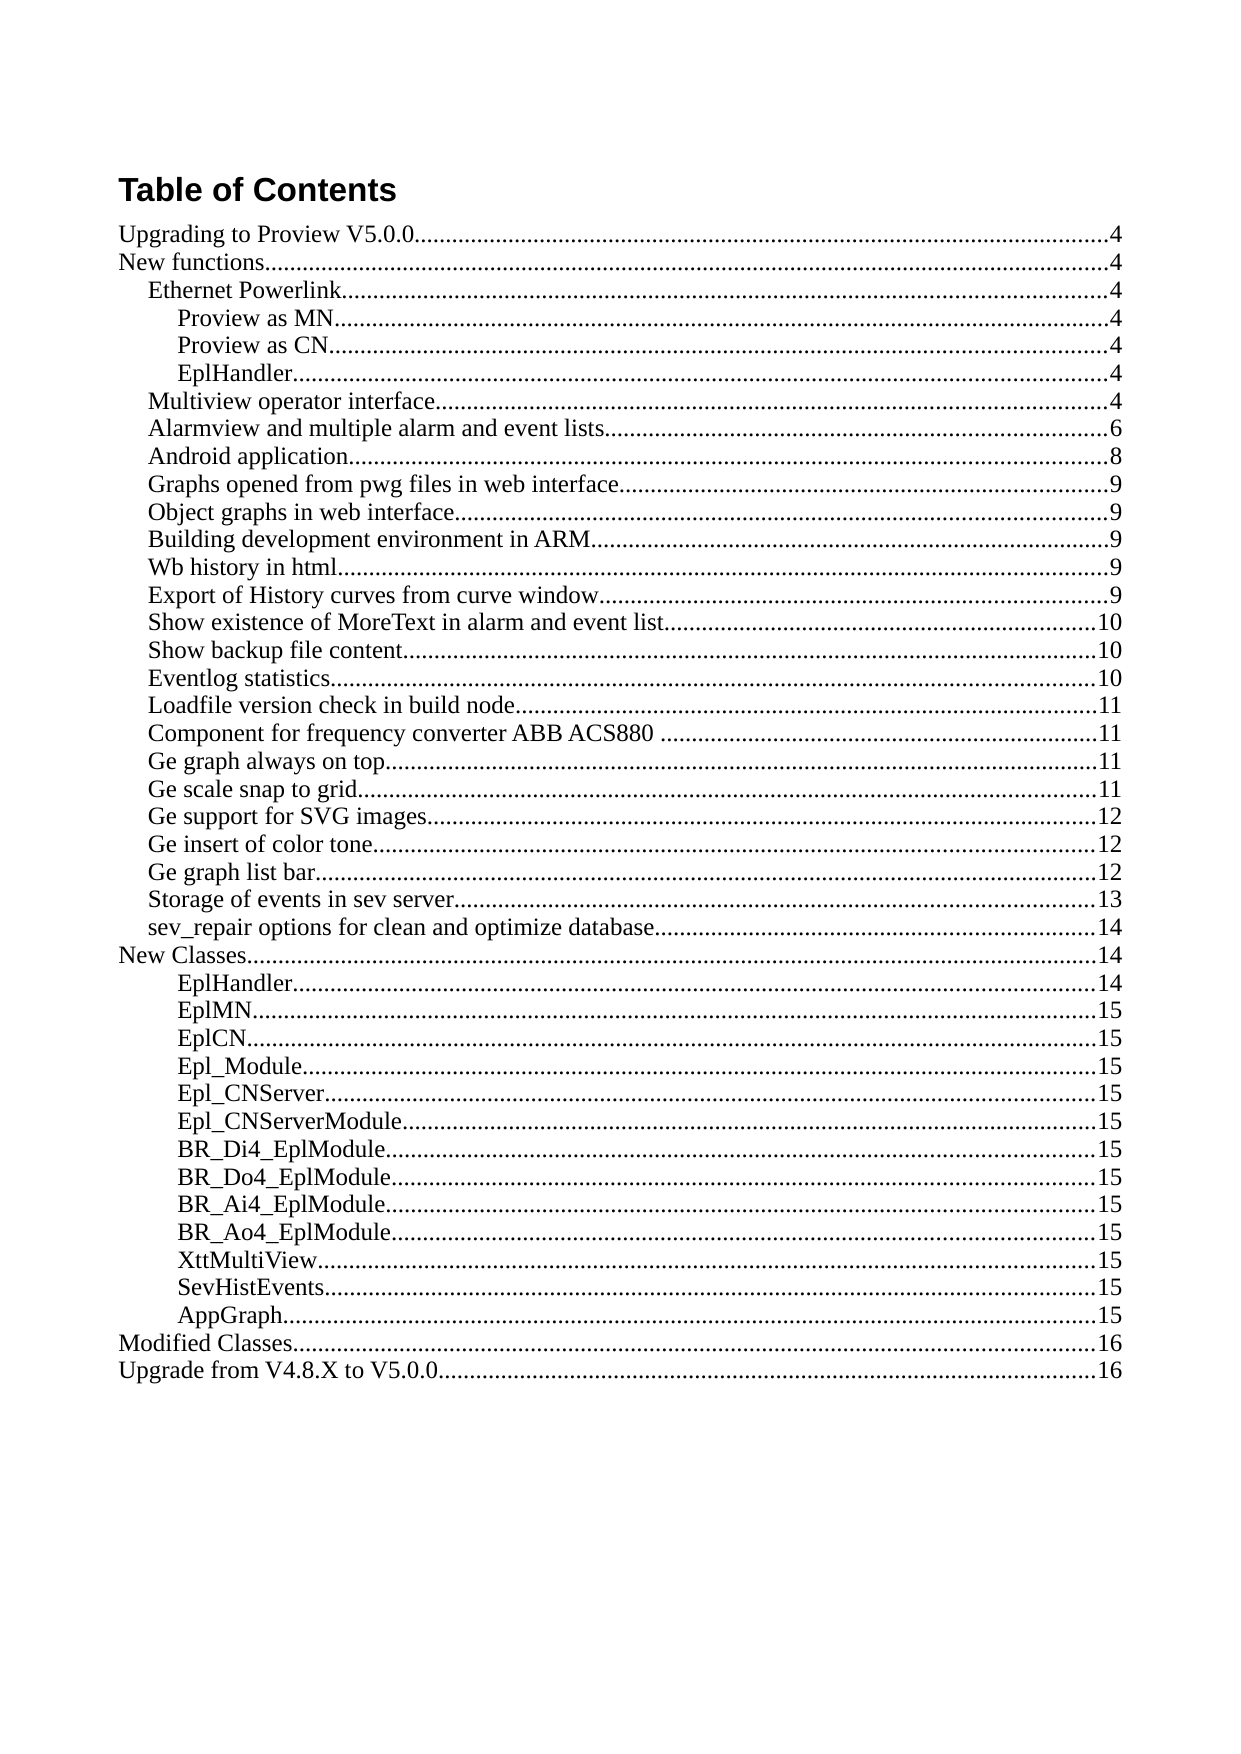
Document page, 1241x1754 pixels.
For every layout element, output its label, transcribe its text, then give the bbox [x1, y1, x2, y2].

text Modified Classes 16 [118, 1329, 1122, 1357]
text Storage of events in sev server 13 [148, 886, 1122, 913]
text Wb history in html 9 [148, 553, 1122, 581]
text EplHandler 4 [177, 359, 1122, 387]
text Export of History curves from curve window 9 [148, 581, 1122, 608]
subtitle Table of Contents [118, 171, 1122, 208]
text Ge insert of color tone 12 [148, 830, 1122, 858]
text New Classes 14 [118, 941, 1122, 969]
text Ge support for SVG images 12 [148, 802, 1122, 830]
text Proview as MN 4 [177, 304, 1122, 331]
text EplHandler 14 [177, 969, 1122, 996]
text EplMN 15 [177, 996, 1122, 1024]
text XttMultiView 15 [177, 1246, 1122, 1273]
text Alarmview and multiple alarm and event lists 6 [148, 414, 1122, 442]
text BR_Di4_EplModule 15 [177, 1135, 1122, 1163]
text Upgrading to Proview V5.0.0 4 [118, 221, 1122, 248]
text New functions 4 [118, 248, 1122, 276]
text Android application 8 [148, 442, 1122, 470]
text AppGraph 15 [177, 1301, 1122, 1329]
text EplCN 15 [177, 1024, 1122, 1052]
text Ge graph always on top 11 [148, 747, 1122, 775]
text BR_Ao4_EplModule 15 [177, 1218, 1122, 1246]
text Multiview operator interface 4 [148, 387, 1122, 414]
text Epl_CNServer 15 [177, 1079, 1122, 1107]
text Loadfile version check in build node 11 [148, 692, 1122, 719]
text Graphs opened from pwg files in web interface 9 [148, 470, 1122, 498]
text Object graphs in web interface 9 [148, 498, 1122, 525]
text BR_Do4_EplModule 15 [177, 1163, 1122, 1190]
text Ethernet Powerlink 4 [148, 276, 1122, 304]
text Epl_CNServerModule 15 [177, 1107, 1122, 1135]
text BR_Ai4_EplModule 15 [177, 1190, 1122, 1218]
text sev_repair options for clean and optimize database 14 [148, 913, 1122, 941]
text Building development environment in ARM 9 [148, 525, 1122, 553]
text SevHistEvents 15 [177, 1273, 1122, 1301]
text Component for frequency converter ABB ACS880 11 [148, 719, 1122, 747]
text Show backup file content 10 [148, 636, 1122, 664]
text Ge scale snap to grid 11 [148, 775, 1122, 802]
text Eventlog statistics 10 [148, 664, 1122, 692]
text Proview as CN 4 [177, 331, 1122, 359]
text Ge graph list bar 12 [148, 858, 1122, 886]
text Upgrade from V4.8.X to V5.0.0 16 [118, 1357, 1122, 1384]
text Show existence of MoreText in alarm and event list 10 [148, 608, 1122, 636]
text Epl_Module 15 [177, 1052, 1122, 1079]
